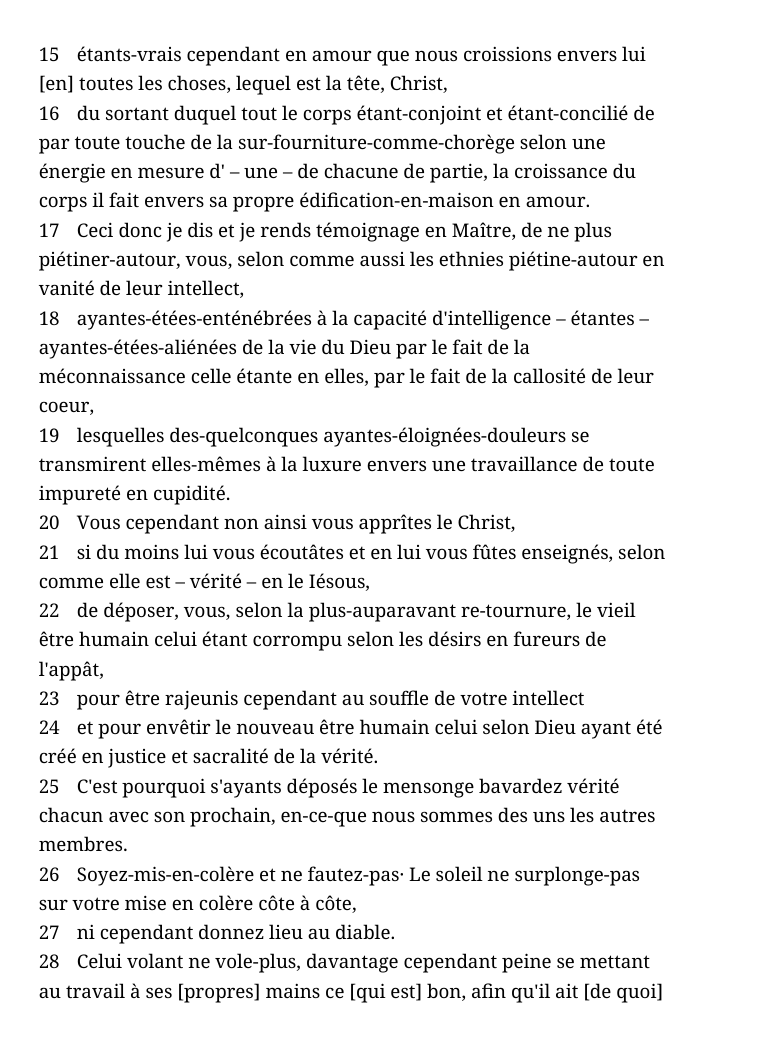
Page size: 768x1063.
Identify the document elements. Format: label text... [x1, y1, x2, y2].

text 15 étants-vrais cependant en amour que nous croissions envers lui [en] toutes les choses, lequel est la tête, Christ, 16 du sortant duquel tout le corps étant-conjoint et étant-concilié de par toute touche de la sur-fourniture-comme-chorège selon une énergie en mesure d' – une – de chacune de partie, la croissance du corps il fait envers sa propre édification-en-maison en amour. 17 Ceci donc je dis et je rends témoignage en Maître, de ne plus piétiner-autour, vous, selon comme aussi les ethnies piétine-autour en vanité de leur intellect, 18 ayantes-étées-enténébrées à la capacité d'intelligence – étantes – ayantes-étées-aliénées de la vie du Dieu par le fait de la méconnaissance celle étante en elles, par le fait de la callosité de leur coeur, 19 lesquelles des-quelconques ayantes-éloignées-douleurs se transmirent elles-mêmes à la luxure envers une travaillance de toute impureté en cupidité. 20 Vous cependant non ainsi vous apprîtes le Christ, 21 si du moins lui vous écoutâtes et en lui vous fûtes enseignés, selon comme elle est – vérité – en le Iésous, 22 de déposer, vous, selon la plus-auparavant re-tournure, le vieil être humain celui étant corrompu selon les désirs en fureurs de l'appât, 23 pour être rajeunis cependant au souffle de votre intellect 24 et pour envêtir le nouveau être humain celui selon Dieu ayant été créé en justice et sacralité de la vérité. 25 C'est pourquoi s'ayants déposés le mensonge bavardez vérité chacun avec son prochain, en-ce-que nous sommes des uns les autres membres. 26 Soyez-mis-en-colère et ne fautez-pas· Le soleil ne surplonge-pas sur votre mise en colère côte à côte, 27 ni cependant donnez lieu au diable. 28 Celui volant ne vole-plus, davantage cependant peine se mettant au travail à ses [propres] mains ce [qui est] bon, afin qu'il ait [de quoi] [38, 41, 667, 1003]
